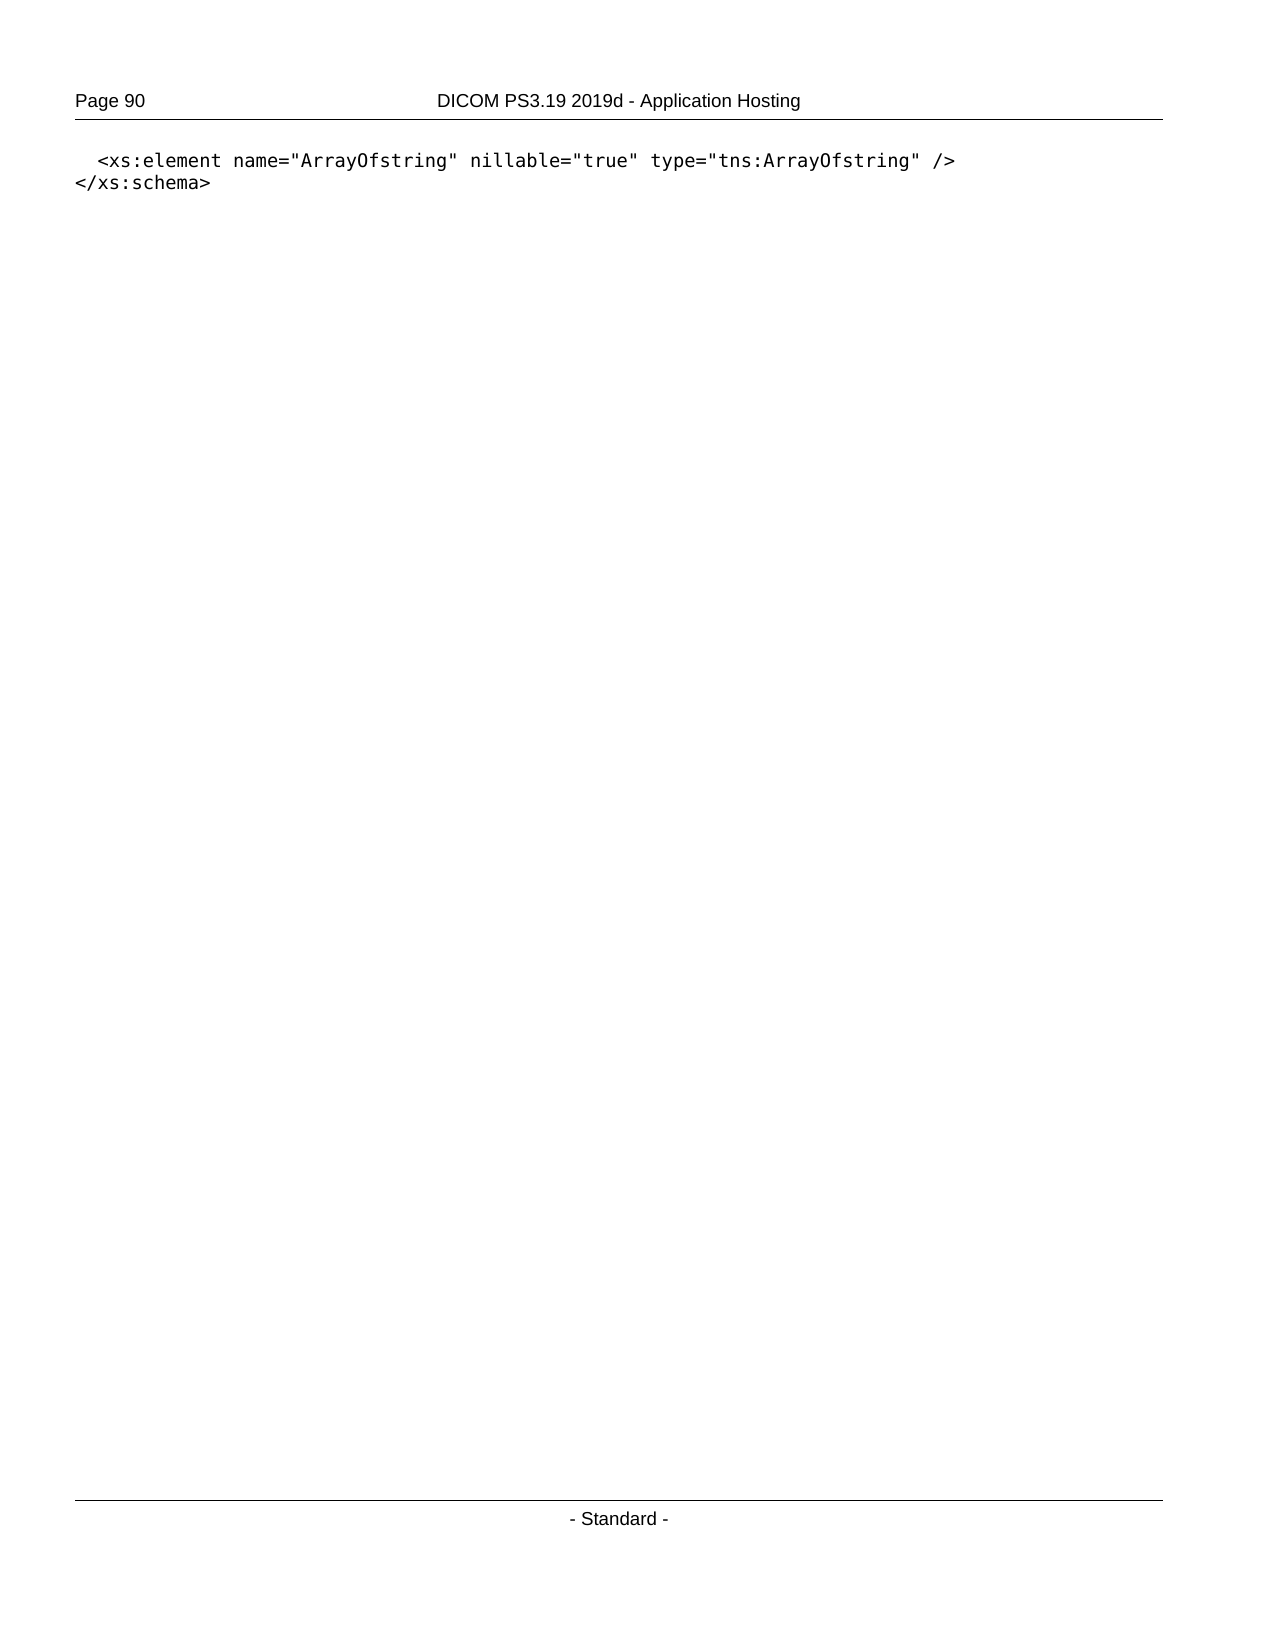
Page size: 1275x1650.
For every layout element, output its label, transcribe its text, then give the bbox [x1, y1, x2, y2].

text <xs:element name="ArrayOfstring" nillable="true" type="tns:ArrayOfstring" /> </xs:schema> [75, 150, 1162, 222]
